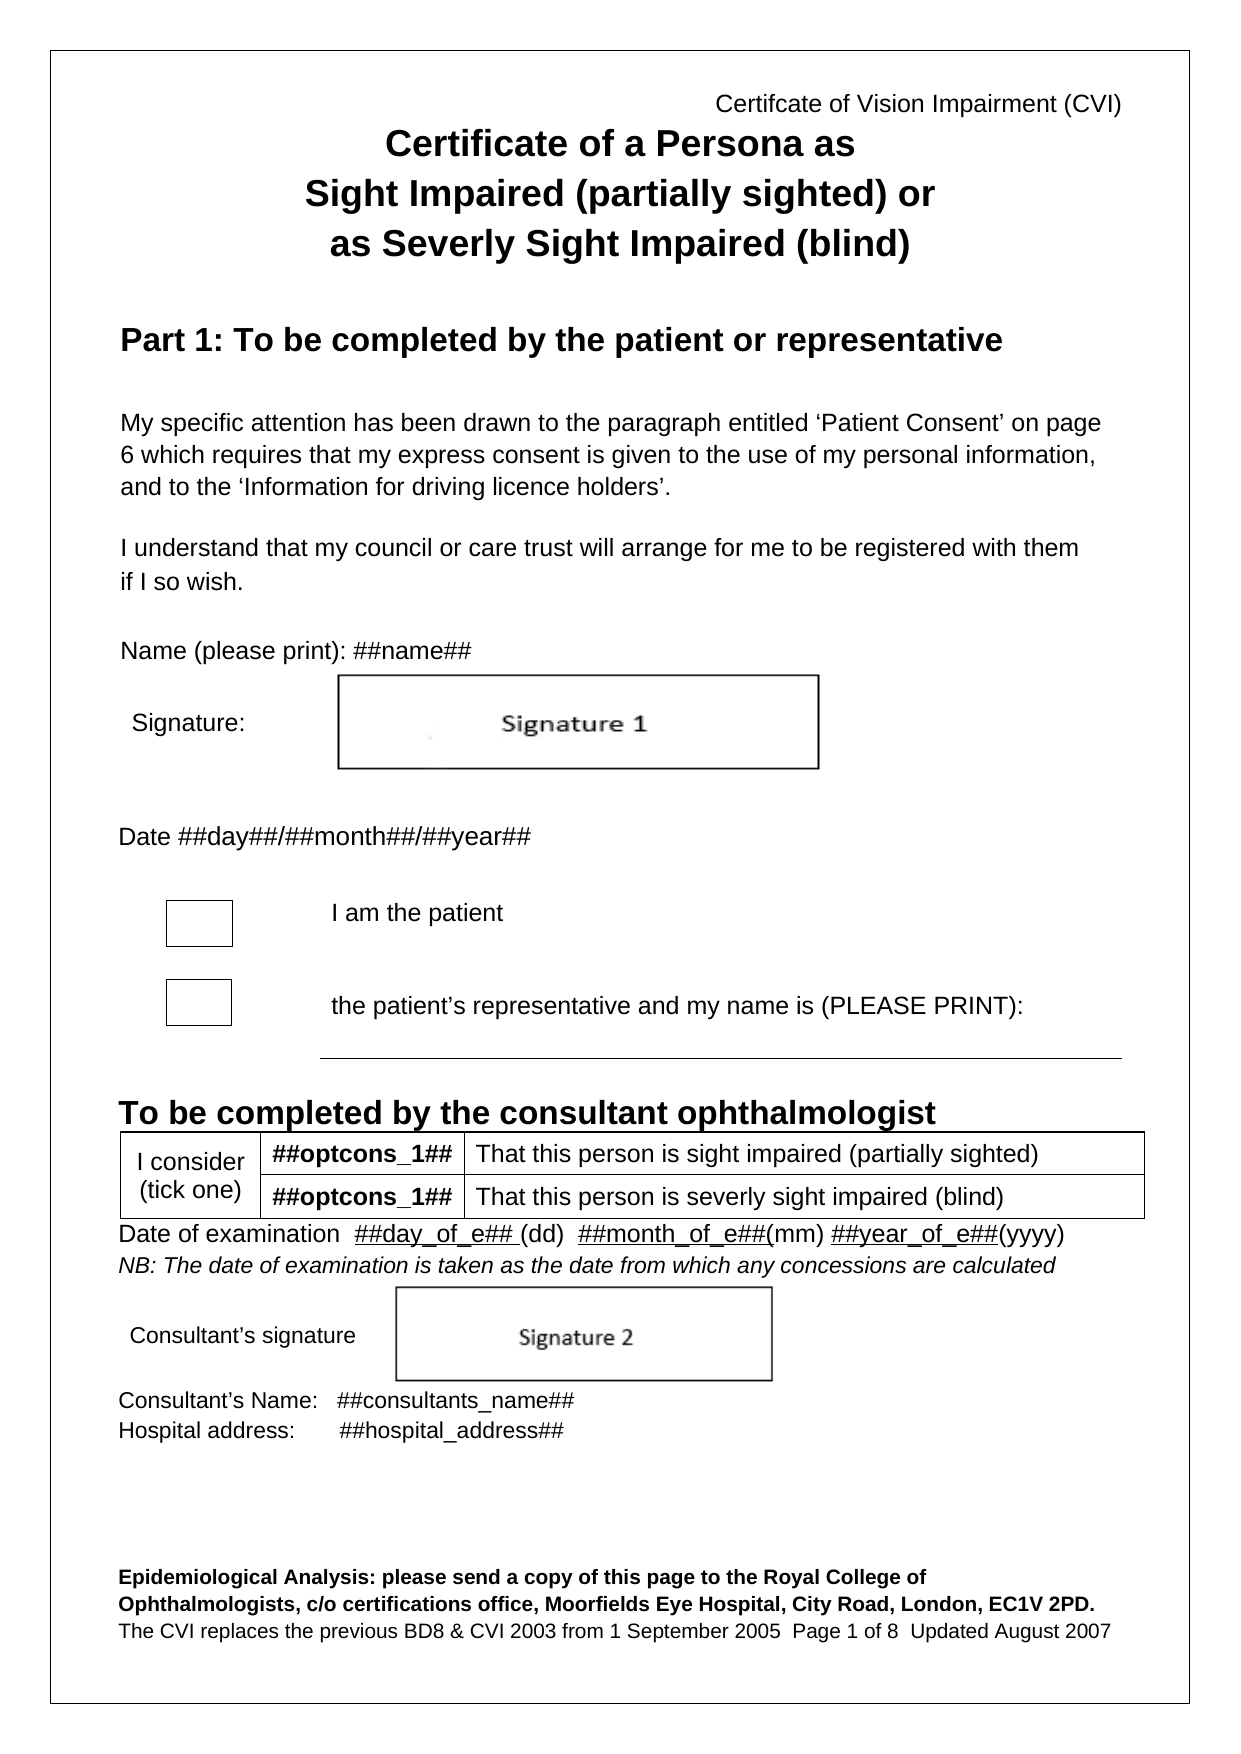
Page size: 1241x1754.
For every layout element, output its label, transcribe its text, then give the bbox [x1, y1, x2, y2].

text Hospital address: ##hospital_address## [118, 1417, 1122, 1444]
table_header I consider (tick one) [121, 1133, 260, 1218]
text My specific attention has been drawn to the paragraph entitled ‘Patient Consent’ on page 6 which requires that my express consent is given to the use of my personal information, and to the ‘Information for driving licence holders’. [120, 408, 1114, 501]
text Certificate of a Persona as [118, 122, 1122, 165]
table_header That this person is sight impaired (partially sighted) [465, 1133, 1144, 1174]
text Date ##day##/##month##/##year## [118, 821, 1122, 851]
table_header [784, 1283, 1078, 1387]
table_header [321, 671, 1080, 781]
text NB: The date of examination is taken as the date from which any concessions are calculated [118, 1252, 1122, 1279]
table_cell the patient’s representative and my name is (PLEASE PRINT): [320, 952, 1122, 1058]
text Certifcate of Vision Impairment (CVI) [118, 89, 1122, 117]
table_header [380, 1283, 391, 1387]
table_header ##optcons_1## [261, 1133, 464, 1174]
table_header Consultant’s signature [118, 1283, 380, 1387]
table_header I am the patient [320, 871, 1122, 952]
table_header Signature: [120, 671, 321, 781]
text The CVI replaces the previous BD8 & CVI 2003 from 1 September 2005 Page 1 of 8 Updated August 2007 [118, 1619, 1122, 1643]
text Date of examination ##day_of_e## (dd) ##month_of_e##(mm) ##year_of_e##(yyyy) [118, 1219, 1122, 1248]
text To be completed by the consultant ophthalmologist [118, 1093, 1122, 1131]
text as Severly Sight Impaired (blind) [118, 221, 1122, 264]
text Name (please print): ##name## [120, 636, 1082, 665]
table_cell That this person is severly sight impaired (blind) [465, 1175, 1144, 1218]
text I understand that my council or care trust will arrange for me to be registered with them if I so wish. [120, 533, 1082, 596]
table_cell ##optcons_1## [261, 1175, 464, 1218]
table_cell [118, 952, 320, 1058]
text Consultant’s Name: ##consultants_name## [118, 1387, 1122, 1413]
table_header [118, 871, 320, 952]
text Part 1: To be completed by the patient or representative [120, 320, 1122, 358]
text Epidemiological Analysis: please send a copy of this page to the Royal College of Ophthalmologists, c/o certifications office, Moorfields Eye Hospital, City Road, London, EC1V 2PD. [118, 1565, 1112, 1616]
text Sight Impaired (partially sighted) or [118, 171, 1122, 214]
